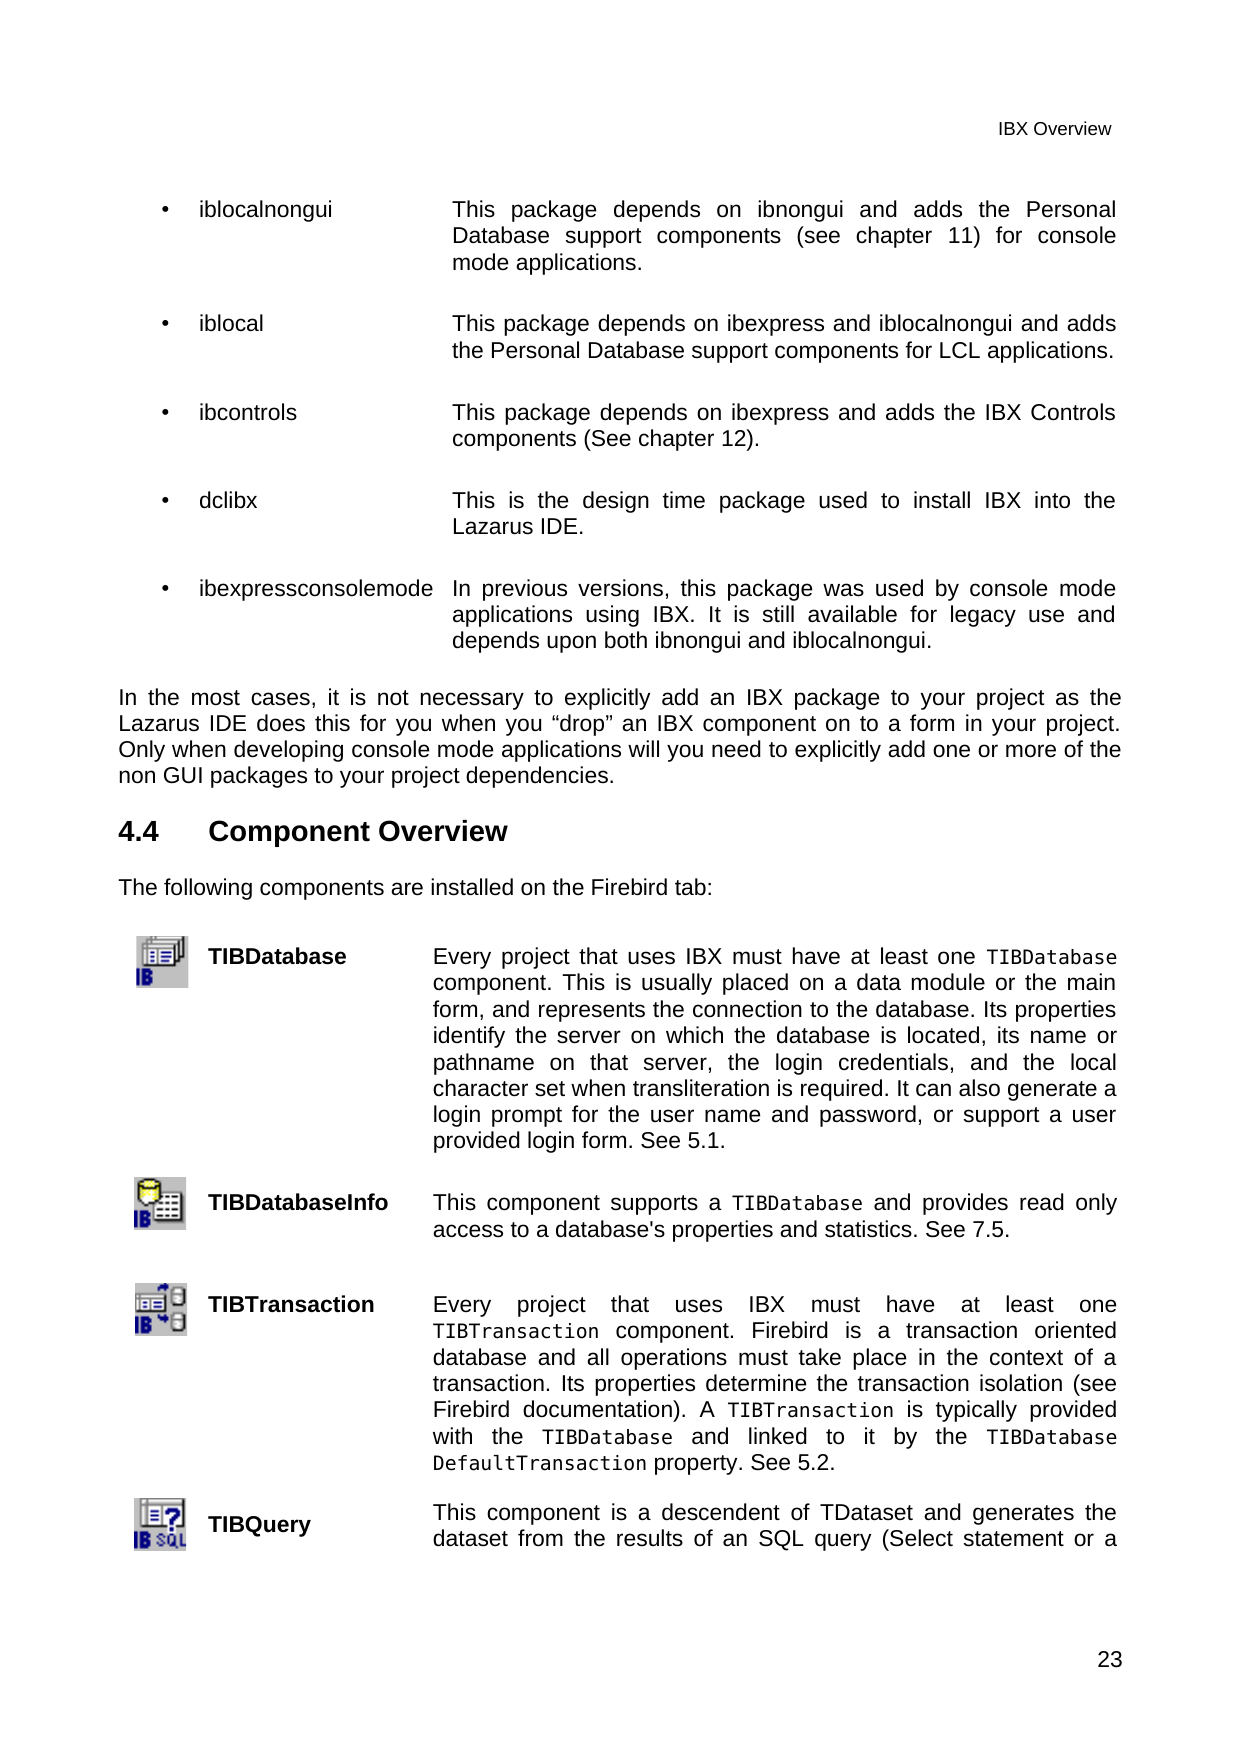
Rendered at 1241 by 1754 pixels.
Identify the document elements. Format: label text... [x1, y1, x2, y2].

table_header Every project that uses IBX must have at least one TIBDatabase component. This is usually placed on a data module or the main form, and represents the connection to the database. Its properties identify the server on which the database is located, its name or pathname on that server, the login credentials, and the local character set when transliteration is required. It can also generate a login prompt for the user name and password, or support a user provided login form. See 5.1. [427, 925, 1123, 1172]
subtitle Component Overview [118, 814, 1122, 848]
table_cell [118, 1273, 202, 1493]
table_cell This is the design time package used to install IBX into the Lazarus IDE. [446, 469, 1122, 557]
table_cell [118, 1172, 202, 1273]
table_cell [118, 1493, 202, 1569]
table_cell Every project that uses IBX must have at least one TIBTransaction component. Firebird is a transaction oriented database and all operations must take place in the context of a transaction. Its properties determine the transaction isolation (see Firebird documentation). A TIBTransaction is typically provided with the TIBDatabase and linked to it by the TIBDatabase DefaultTransaction property. See 5.2. [427, 1273, 1123, 1493]
table_cell This package depends on ibnongui and adds the Personal Database support components (see chapter 11) for console mode applications. [446, 178, 1122, 293]
table_cell ibexpressconsolemode [118, 557, 446, 671]
table_cell ibcontrols [118, 381, 446, 469]
table_cell iblocal [118, 293, 446, 381]
table_cell This package depends on ibexpress and adds the IBX Controls components (See chapter 12). [446, 381, 1122, 469]
picture [134, 1498, 187, 1551]
table_cell This component supports a TIBDatabase and provides read only access to a database's properties and statistics. See 7.5. [427, 1172, 1123, 1273]
text In the most cases, it is not necessary to explicitly add an IBX package to your project as the Lazarus IDE does this for you when you “drop” an IBX component on to a form in your project. Only when developing console mode applications will you need to explicitly add one or more of the non GUI packages to your project dependencies. [118, 683, 1122, 789]
table_cell This package depends on ibexpress and iblocalnongui and adds the Personal Database support components for LCL applications. [446, 293, 1122, 381]
picture [135, 1283, 188, 1336]
table_cell TIBDatabaseInfo [202, 1172, 427, 1273]
table_cell dclibx [118, 469, 446, 557]
table_header TIBDatabase [202, 925, 427, 1172]
table_cell In previous versions, this package was used by console mode applications using IBX. It is still available for legacy use and depends upon both ibnongui and iblocalnongui. [446, 557, 1122, 671]
table_header [118, 925, 202, 1172]
picture [134, 1177, 187, 1230]
table_cell This component is a descendent of TDataset and generates the dataset from the results of an SQL query (Select statement or a [427, 1493, 1123, 1569]
table_cell iblocalnongui [118, 178, 446, 293]
table_cell TIBQuery [202, 1493, 427, 1569]
table_cell TIBTransaction [202, 1273, 427, 1493]
picture [136, 936, 189, 988]
text The following components are installed on the Firebird tab: [118, 873, 1122, 900]
